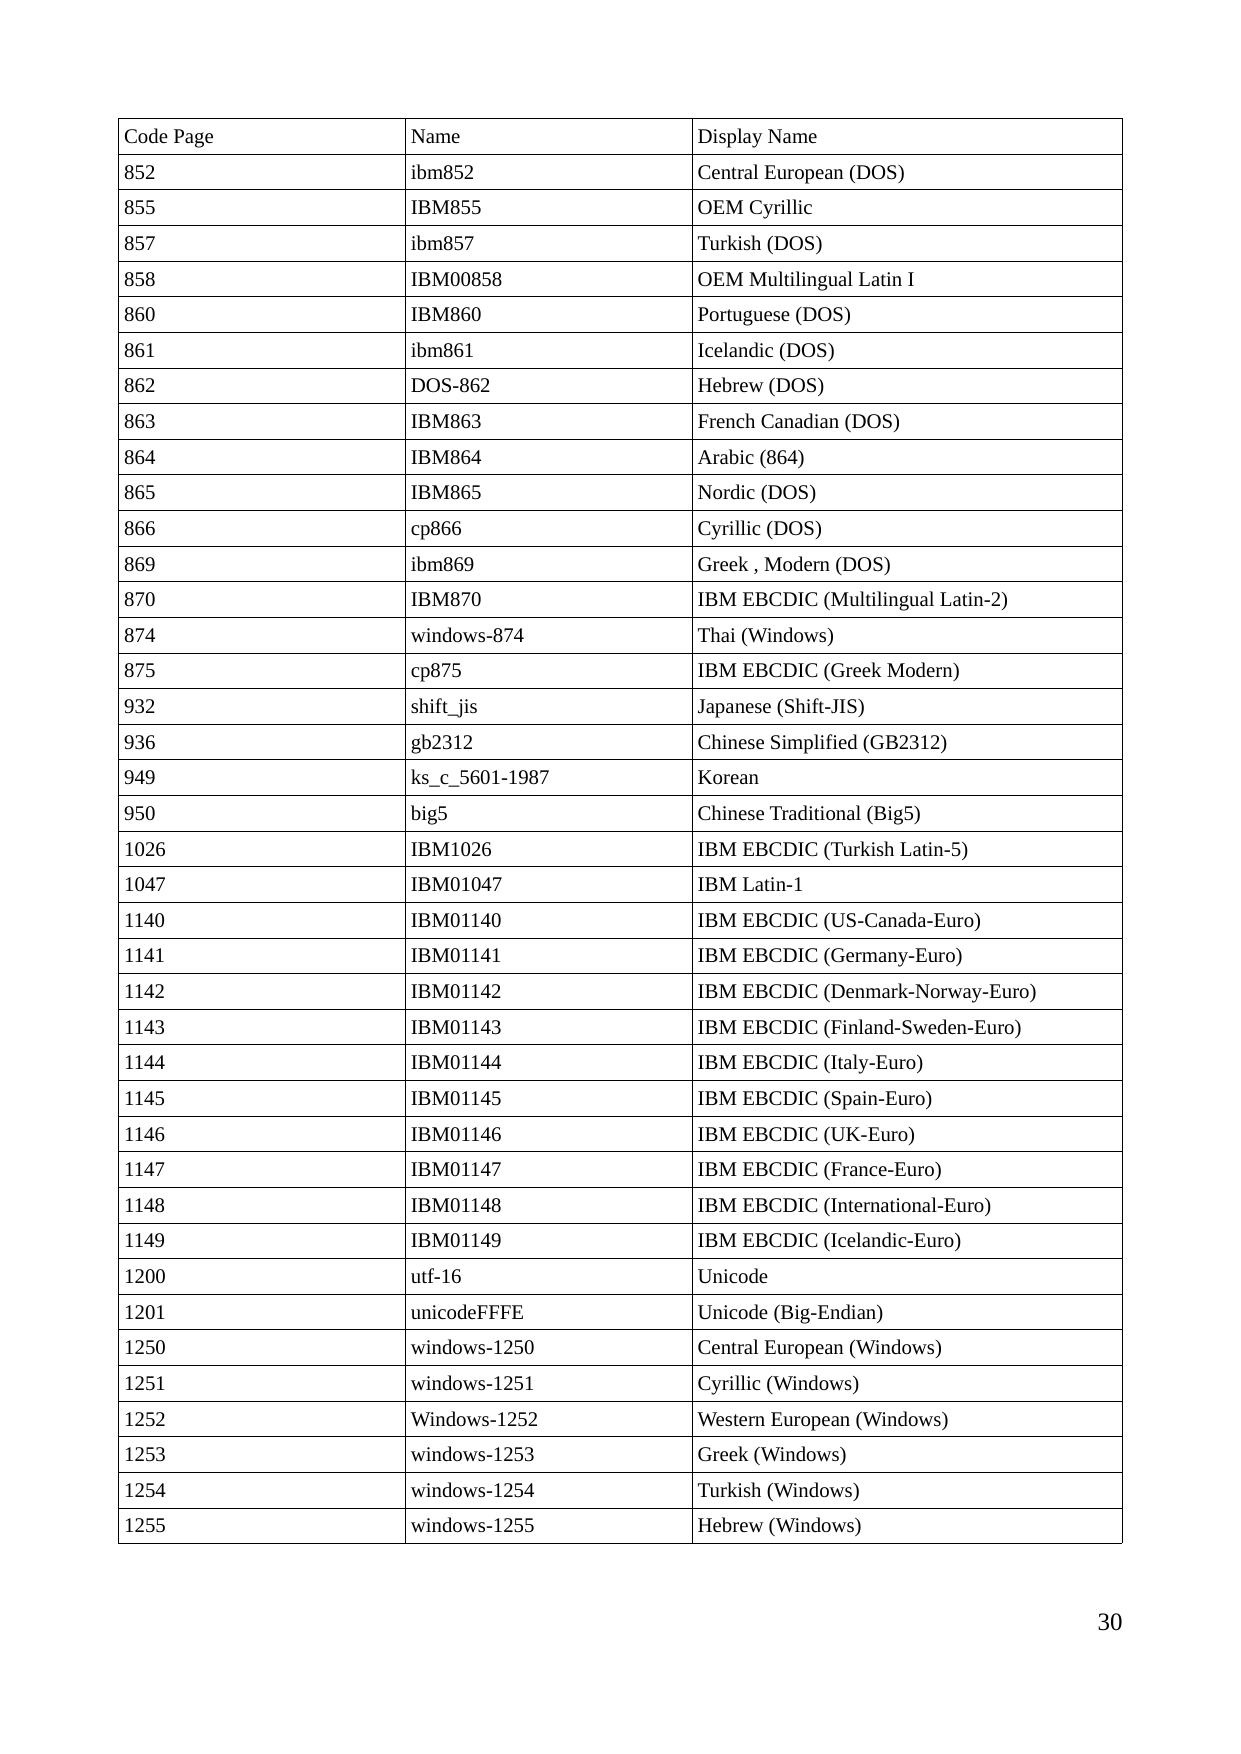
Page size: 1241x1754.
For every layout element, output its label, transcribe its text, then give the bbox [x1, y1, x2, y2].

table_cell Hebrew (Windows) [693, 1509, 1122, 1543]
table_cell ibm857 [406, 226, 692, 261]
table_cell 855 [119, 190, 405, 225]
table_cell IBM860 [406, 297, 692, 332]
table_cell 949 [119, 760, 405, 795]
table_cell 1200 [119, 1259, 405, 1294]
table_cell Windows-1252 [406, 1402, 692, 1436]
table_cell IBM Latin-1 [693, 867, 1122, 902]
table_cell 1255 [119, 1509, 405, 1543]
table_cell 864 [119, 440, 405, 474]
table_cell Central European (Windows) [693, 1330, 1122, 1365]
table_cell cp866 [406, 511, 692, 546]
table_header Code Page [119, 119, 405, 154]
table_cell French Canadian (DOS) [693, 404, 1122, 439]
table_cell IBM EBCDIC (Finland-Sweden-Euro) [693, 1010, 1122, 1044]
table_cell 1148 [119, 1188, 405, 1222]
table_cell 1254 [119, 1473, 405, 1507]
table_cell 862 [119, 369, 405, 403]
table_cell Cyrillic (Windows) [693, 1366, 1122, 1401]
table_cell 1201 [119, 1295, 405, 1329]
table_cell Icelandic (DOS) [693, 333, 1122, 367]
table_cell IBM EBCDIC (Turkish Latin-5) [693, 832, 1122, 866]
table_cell 1143 [119, 1010, 405, 1044]
table_cell Unicode (Big-Endian) [693, 1295, 1122, 1329]
table_cell 1142 [119, 974, 405, 1009]
table_cell Unicode [693, 1259, 1122, 1294]
table_cell 865 [119, 475, 405, 510]
table_cell IBM01143 [406, 1010, 692, 1044]
table_cell Korean [693, 760, 1122, 795]
table_cell IBM01142 [406, 974, 692, 1009]
table_cell IBM EBCDIC (France-Euro) [693, 1152, 1122, 1187]
table_cell shift_jis [406, 689, 692, 724]
table_cell Nordic (DOS) [693, 475, 1122, 510]
table_cell IBM01147 [406, 1152, 692, 1187]
table_cell IBM01141 [406, 939, 692, 973]
table_cell IBM1026 [406, 832, 692, 866]
table_cell IBM EBCDIC (Italy-Euro) [693, 1045, 1122, 1080]
table_cell IBM01146 [406, 1117, 692, 1151]
table_cell windows-1250 [406, 1330, 692, 1365]
table_cell 1026 [119, 832, 405, 866]
table_cell ibm869 [406, 547, 692, 581]
table_cell IBM00858 [406, 262, 692, 296]
table_cell ibm861 [406, 333, 692, 367]
table_cell IBM01149 [406, 1224, 692, 1258]
table_cell Western European (Windows) [693, 1402, 1122, 1436]
table_cell Chinese Traditional (Big5) [693, 796, 1122, 831]
table_cell IBM EBCDIC (Germany-Euro) [693, 939, 1122, 973]
table_cell 874 [119, 618, 405, 652]
table_cell 875 [119, 654, 405, 688]
table_cell OEM Multilingual Latin I [693, 262, 1122, 296]
table_cell big5 [406, 796, 692, 831]
table_cell IBM EBCDIC (Greek Modern) [693, 654, 1122, 688]
table_cell 860 [119, 297, 405, 332]
table_cell IBM01140 [406, 903, 692, 937]
table_cell IBM864 [406, 440, 692, 474]
table_cell Turkish (Windows) [693, 1473, 1122, 1507]
table_cell Thai (Windows) [693, 618, 1122, 652]
table_cell IBM01047 [406, 867, 692, 902]
table_cell IBM870 [406, 582, 692, 617]
table_cell IBM01145 [406, 1081, 692, 1116]
table_cell 1149 [119, 1224, 405, 1258]
table_cell IBM865 [406, 475, 692, 510]
table_cell IBM EBCDIC (Spain-Euro) [693, 1081, 1122, 1116]
table_cell IBM EBCDIC (Icelandic-Euro) [693, 1224, 1122, 1258]
table_cell 1145 [119, 1081, 405, 1116]
table_cell ks_c_5601-1987 [406, 760, 692, 795]
table_cell Cyrillic (DOS) [693, 511, 1122, 546]
table_header Name [406, 119, 692, 154]
table_cell IBM01148 [406, 1188, 692, 1222]
table_cell 866 [119, 511, 405, 546]
table_cell 858 [119, 262, 405, 296]
table_cell Chinese Simplified (GB2312) [693, 725, 1122, 759]
table_cell 1140 [119, 903, 405, 937]
table_cell Japanese (Shift-JIS) [693, 689, 1122, 724]
table_cell Central European (DOS) [693, 155, 1122, 189]
table_cell 869 [119, 547, 405, 581]
table_cell DOS-862 [406, 369, 692, 403]
table_cell gb2312 [406, 725, 692, 759]
table_cell Hebrew (DOS) [693, 369, 1122, 403]
table_cell IBM EBCDIC (Denmark-Norway-Euro) [693, 974, 1122, 1009]
table_cell utf-16 [406, 1259, 692, 1294]
table_cell IBM01144 [406, 1045, 692, 1080]
table_cell 857 [119, 226, 405, 261]
table_cell cp875 [406, 654, 692, 688]
table_cell windows-874 [406, 618, 692, 652]
table_cell 861 [119, 333, 405, 367]
table_cell IBM EBCDIC (US-Canada-Euro) [693, 903, 1122, 937]
table_cell 1144 [119, 1045, 405, 1080]
table_cell unicodeFFFE [406, 1295, 692, 1329]
table_cell IBM863 [406, 404, 692, 439]
table_cell 932 [119, 689, 405, 724]
table_cell 1047 [119, 867, 405, 902]
table_cell IBM855 [406, 190, 692, 225]
table_cell 852 [119, 155, 405, 189]
table_cell 1252 [119, 1402, 405, 1436]
table_cell Greek , Modern (DOS) [693, 547, 1122, 581]
table_cell 936 [119, 725, 405, 759]
table_cell 1253 [119, 1437, 405, 1472]
table_cell IBM EBCDIC (International-Euro) [693, 1188, 1122, 1222]
table_cell 1147 [119, 1152, 405, 1187]
table_cell 1141 [119, 939, 405, 973]
table_cell 1251 [119, 1366, 405, 1401]
table_cell 863 [119, 404, 405, 439]
table_cell 950 [119, 796, 405, 831]
table_cell Turkish (DOS) [693, 226, 1122, 261]
table_cell windows-1251 [406, 1366, 692, 1401]
table_cell IBM EBCDIC (UK-Euro) [693, 1117, 1122, 1151]
table_cell IBM EBCDIC (Multilingual Latin-2) [693, 582, 1122, 617]
table_cell 1146 [119, 1117, 405, 1151]
table_cell windows-1254 [406, 1473, 692, 1507]
table_cell 870 [119, 582, 405, 617]
table_cell Greek (Windows) [693, 1437, 1122, 1472]
table_cell windows-1255 [406, 1509, 692, 1543]
table_cell windows-1253 [406, 1437, 692, 1472]
table_cell OEM Cyrillic [693, 190, 1122, 225]
table_cell ibm852 [406, 155, 692, 189]
table_cell Arabic (864) [693, 440, 1122, 474]
table_header Display Name [693, 119, 1122, 154]
table_cell Portuguese (DOS) [693, 297, 1122, 332]
table_cell 1250 [119, 1330, 405, 1365]
